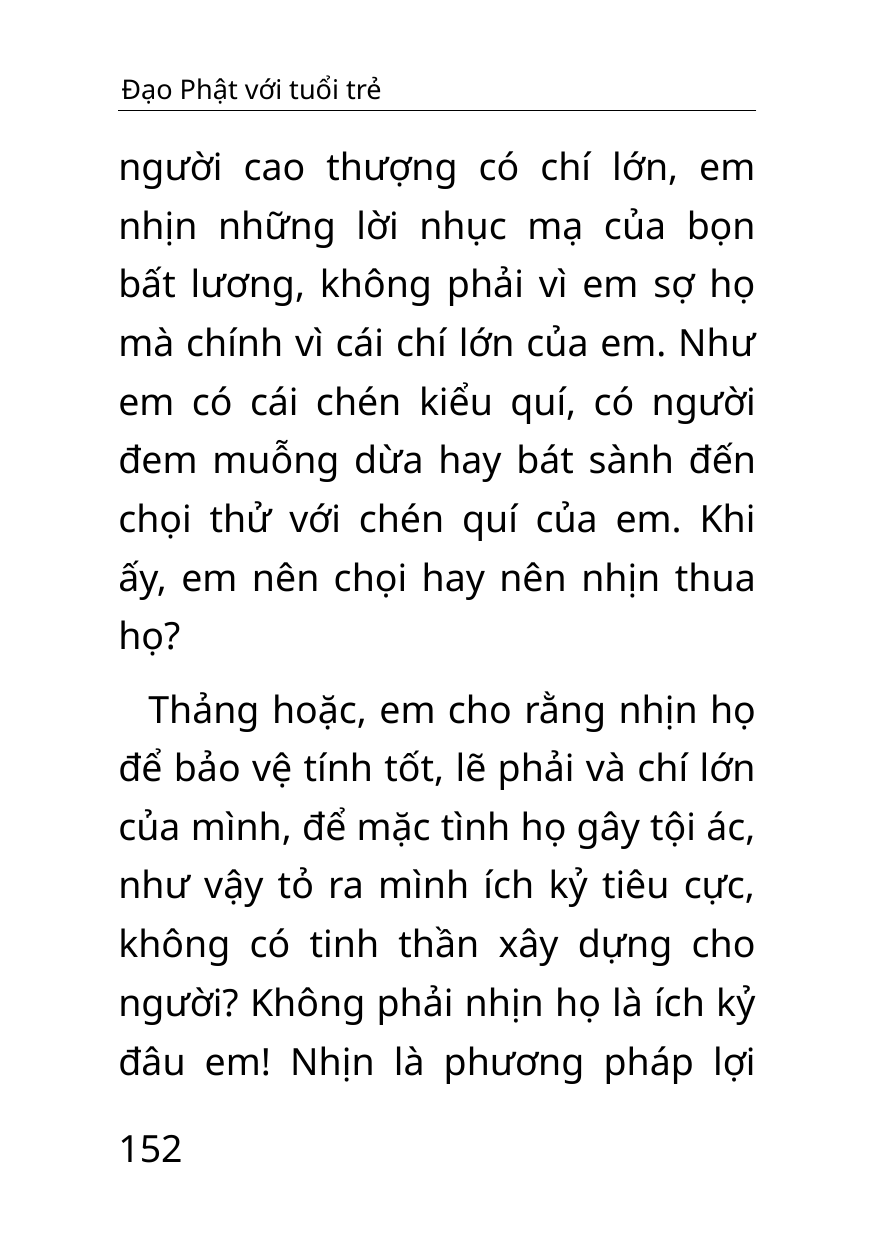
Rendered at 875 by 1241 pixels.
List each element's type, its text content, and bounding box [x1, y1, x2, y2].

text Thảng hoặc, em cho rằng nhịn họ để bảo vệ tính tốt, lẽ phải và chí lớn của mình, để mặc tình họ gây tội ác, như vậy tỏ ra mình ích kỷ tiêu cực, không có tinh thần xây dựng cho người? Không phải nhịn họ là ích kỷ đâu em! Nhịn là phương pháp lợi [118, 683, 756, 1086]
text người cao thượng có chí lớn, em nhịn những lời nhục mạ của bọn bất lương, không phải vì em sợ họ mà chính vì cái chí lớn của em. Như em có cái chén kiểu quí, có người đem muỗng dừa hay bát sành đến chọi thử với chén quí của em. Khi ấy, em nên chọi hay nên nhịn thua họ? [118, 141, 756, 661]
